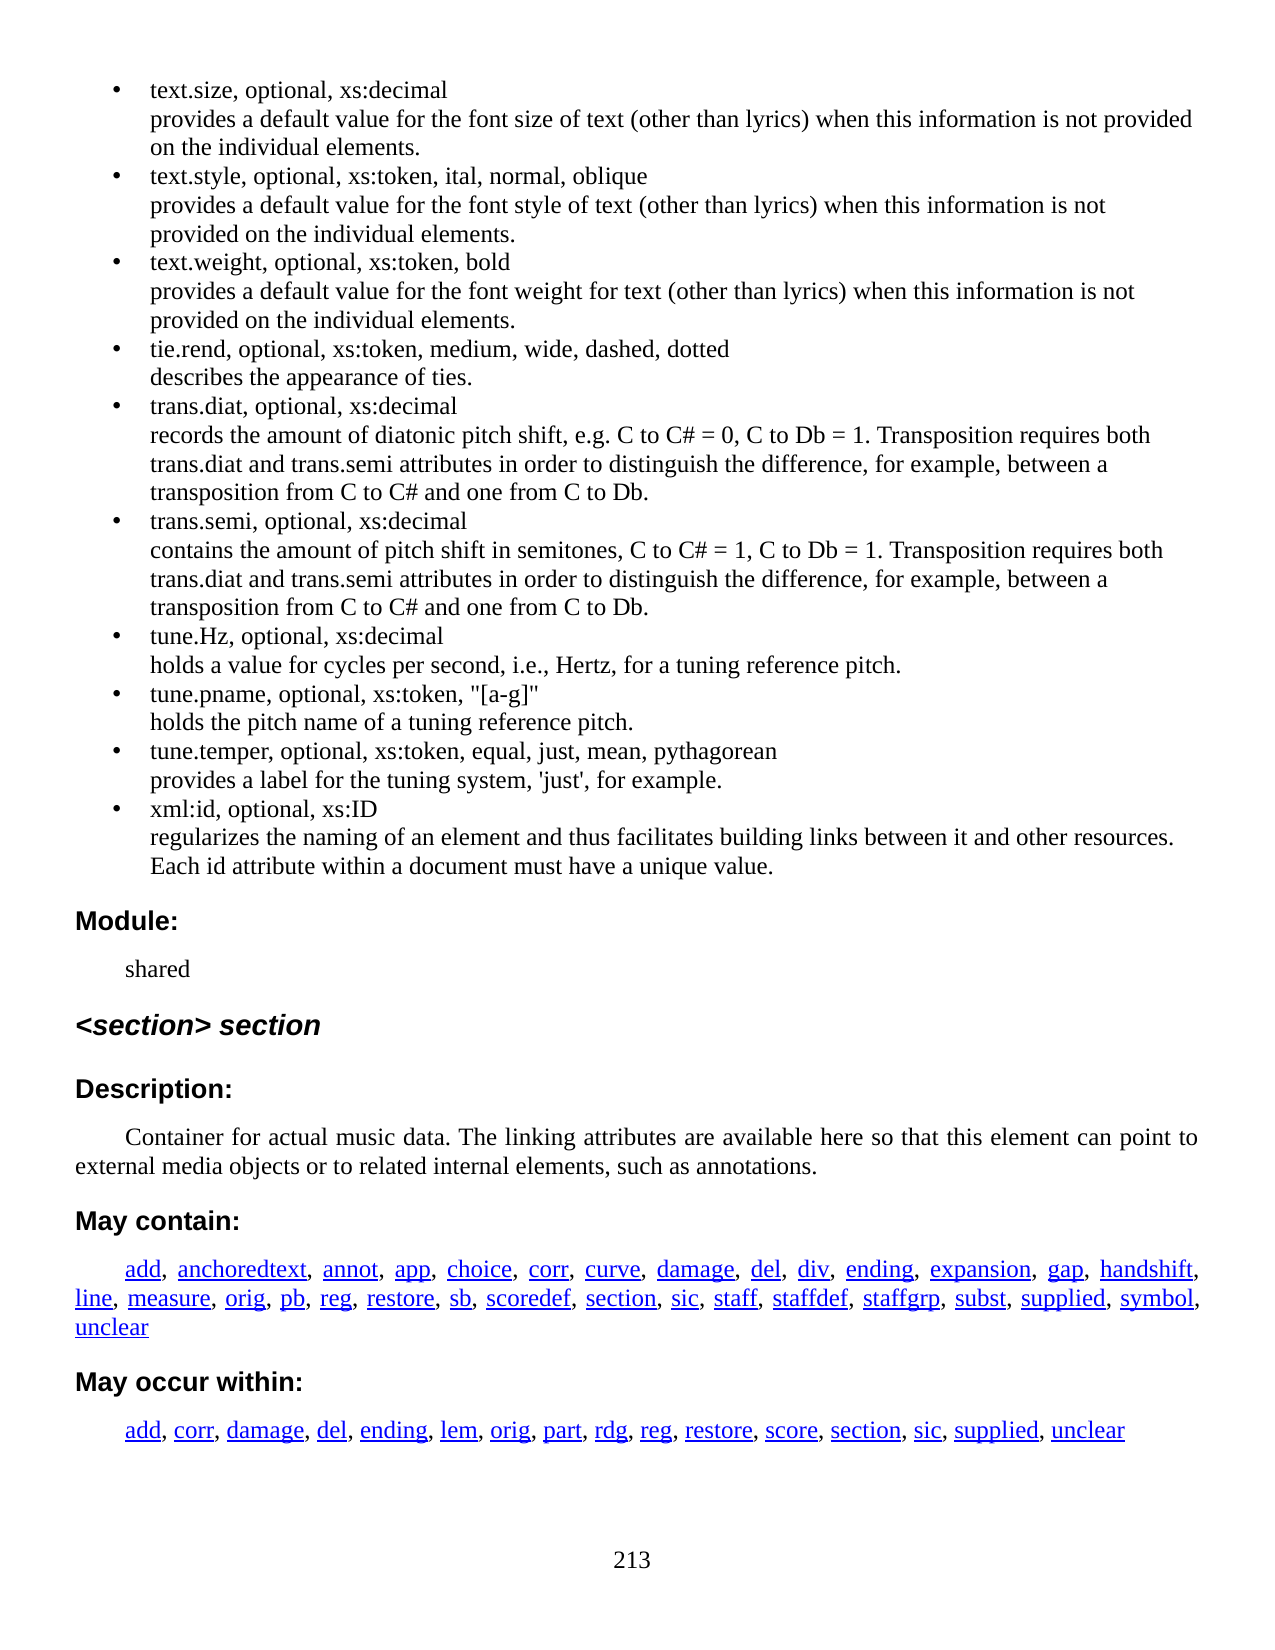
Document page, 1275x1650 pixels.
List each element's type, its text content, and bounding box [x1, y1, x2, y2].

list text.weight, optional, xs:token, bold provides a default value for the font weight for text (other than lyrics) when this information is not provided on the individual elements. [112, 247, 1200, 334]
text shared [75, 954, 1200, 983]
list tune.temper, optional, xs:token, equal, just, mean, pythagorean provides a label for the tuning system, 'just', for example. [112, 736, 1200, 794]
text add, corr, damage, del, ending, lem, orig, part, rdg, reg, restore, score, section, sic, supplied, unclear [75, 1415, 1200, 1444]
list tune.pname, optional, xs:token, "[a-g]" holds the pitch name of a tuning reference pitch. [112, 679, 1200, 736]
subtitle Description: [75, 1073, 1200, 1104]
list tie.rend, optional, xs:token, medium, wide, dashed, dotted describes the appearance of ties. [112, 334, 1200, 391]
list tune.Hz, optional, xs:decimal holds a value for cycles per second, i.e., Hertz, for a tuning reference pitch. [112, 621, 1200, 679]
subtitle Module: [75, 905, 1200, 936]
text Container for actual music data. The linking attributes are available here so that this element can point to external media objects or to related internal elements, such as annotations. [75, 1122, 1200, 1180]
list text.size, optional, xs:decimal provides a default value for the font size of text (other than lyrics) when this information is not provided on the individual elements. [112, 75, 1200, 161]
list xml:id, optional, xs:ID regularizes the naming of an element and thus facilitates building links between it and other resources. Each id attribute within a document must have a unique value. [112, 794, 1200, 880]
text add, anchoredtext, annot, app, choice, corr, curve, damage, del, div, ending, expansion, gap, handshift, line, measure, orig, pb, reg, restore, sb, scoredef, section, sic, staff, staffdef, staffgrp, subst, supplied, symbol, unclear [75, 1254, 1200, 1341]
list text.style, optional, xs:token, ital, normal, oblique provides a default value for the font style of text (other than lyrics) when this information is not provided on the individual elements. [112, 161, 1200, 247]
list trans.diat, optional, xs:decimal records the amount of diatonic pitch shift, e.g. C to C# = 0, C to Db = 1. Transposition requires both trans.diat and trans.semi attributes in order to distinguish the difference, for example, between a transposition from C to C# and one from C to Db. [112, 391, 1200, 506]
subtitle <section> section [75, 1008, 1200, 1042]
subtitle May contain: [75, 1205, 1200, 1236]
subtitle May occur within: [75, 1366, 1200, 1397]
list trans.semi, optional, xs:decimal contains the amount of pitch shift in semitones, C to C# = 1, C to Db = 1. Transposition requires both trans.diat and trans.semi attributes in order to distinguish the difference, for example, between a transposition from C to C# and one from C to Db. [112, 506, 1200, 621]
